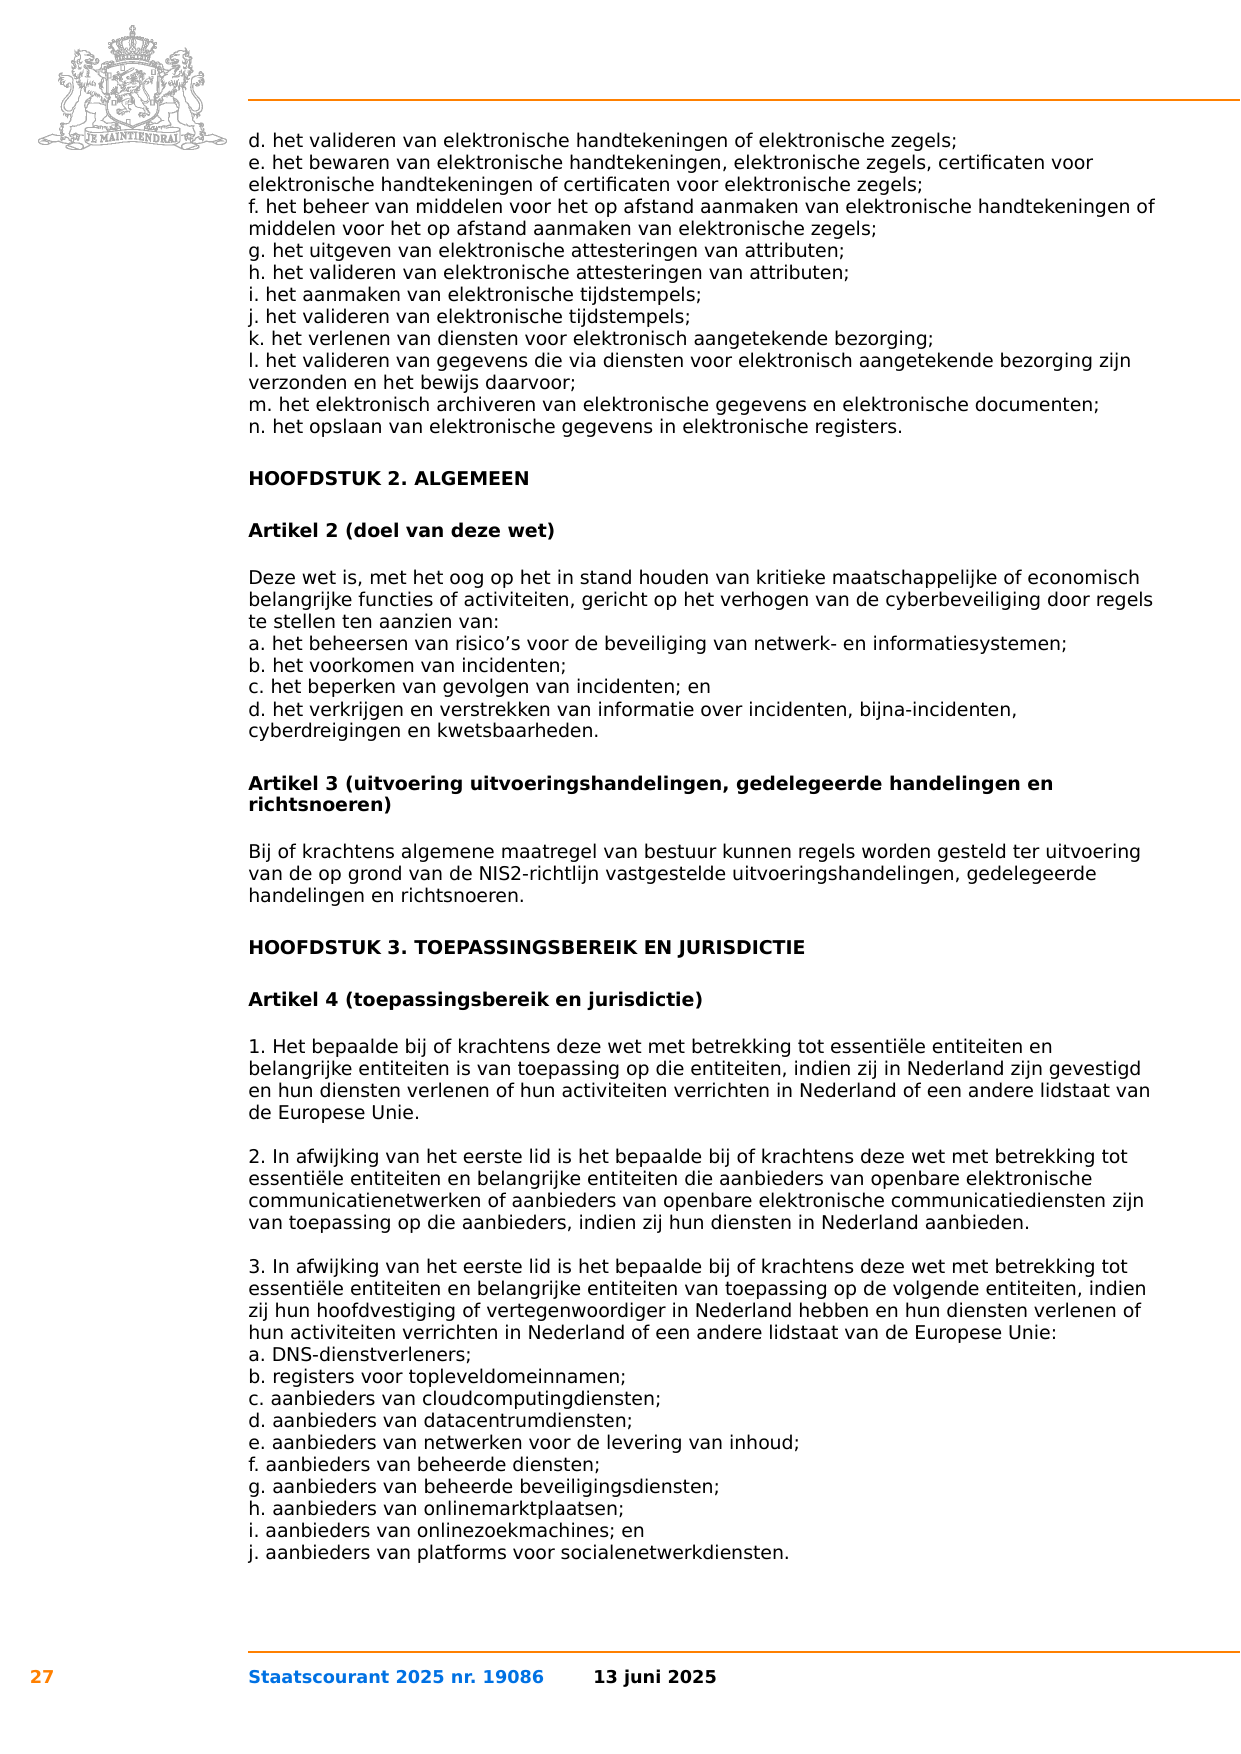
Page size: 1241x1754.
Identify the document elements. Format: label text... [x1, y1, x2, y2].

subtitle Artikel 2 (doel van deze wet) [248, 519, 1163, 542]
text f. aanbieders van beheerde diensten; [248, 1454, 1163, 1476]
text g. het uitgeven van elektronische attesteringen van attributen; [248, 240, 1163, 262]
text b. registers voor topleveldomeinnamen; [248, 1366, 1163, 1388]
text i. aanbieders van onlinezoekmachines; en [248, 1519, 1163, 1542]
text c. aanbieders van cloudcomputingdiensten; [248, 1388, 1163, 1410]
text Deze wet is, met het oog op het in stand houden van kritieke maatschappelijke of economisch belangrijke functies of activiteiten, gericht op het verhogen van de cyberbeveiliging door regels te stellen ten aanzien van: [248, 567, 1163, 632]
text i. het aanmaken van elektronische tijdstempels; [248, 284, 1163, 306]
text f. het beheer van middelen voor het op afstand aanmaken van elektronische handtekeningen of middelen voor het op afstand aanmaken van elektronische zegels; [248, 196, 1163, 240]
text j. het valideren van elektronische tijdstempels; [248, 306, 1163, 328]
text n. het opslaan van elektronische gegevens in elektronische registers. [248, 416, 1163, 438]
text g. aanbieders van beheerde beveiligingsdiensten; [248, 1476, 1163, 1498]
text h. het valideren van elektronische attesteringen van attributen; [248, 262, 1163, 284]
text h. aanbieders van onlinemarktplaatsen; [248, 1498, 1163, 1519]
subtitle HOOFDSTUK 3. TOEPASSINGSBEREIK EN JURISDICTIE [248, 937, 1163, 959]
text a. het beheersen van risico’s voor de beveiliging van netwerk- en informatiesystemen; [248, 632, 1163, 654]
subtitle Artikel 3 (uitvoering uitvoeringshandelingen, gedelegeerde handelingen en richtsnoeren) [248, 772, 1163, 816]
text c. het beperken van gevolgen van incidenten; en [248, 676, 1163, 698]
subtitle Artikel 4 (toepassingsbereik en jurisdictie) [248, 989, 1163, 1011]
text d. het valideren van elektronische handtekeningen of elektronische zegels; [248, 130, 1163, 152]
text e. aanbieders van netwerken voor de levering van inhoud; [248, 1432, 1163, 1454]
text b. het voorkomen van incidenten; [248, 654, 1163, 676]
text m. het elektronisch archiveren van elektronische gegevens en elektronische documenten; [248, 394, 1163, 416]
text 2. In afwijking van het eerste lid is het bepaalde bij of krachtens deze wet met betrekking tot essentiële entiteiten en belangrijke entiteiten die aanbieders van openbare elektronische communicatienetwerken of aanbieders van openbare elektronische communicatiediensten zijn van toepassing op die aanbieders, indien zij hun diensten in Nederland aanbieden. [248, 1146, 1163, 1234]
text l. het valideren van gegevens die via diensten voor elektronisch aangetekende bezorging zijn verzonden en het bewijs daarvoor; [248, 350, 1163, 394]
text 3. In afwijking van het eerste lid is het bepaalde bij of krachtens deze wet met betrekking tot essentiële entiteiten en belangrijke entiteiten van toepassing op de volgende entiteiten, indien zij hun hoofdvestiging of vertegenwoordiger in Nederland hebben en hun diensten verlenen of hun activiteiten verrichten in Nederland of een andere lidstaat van de Europese Unie: [248, 1256, 1163, 1344]
text d. aanbieders van datacentrumdiensten; [248, 1410, 1163, 1432]
text Bij of krachtens algemene maatregel van bestuur kunnen regels worden gesteld ter uitvoering van de op grond van de NIS2-richtlijn vastgestelde uitvoeringshandelingen, gedelegeerde handelingen en richtsnoeren. [248, 841, 1163, 907]
picture [38, 25, 227, 150]
text d. het verkrijgen en verstrekken van informatie over incidenten, bijna-incidenten, cyberdreigingen en kwetsbaarheden. [248, 698, 1163, 742]
subtitle HOOFDSTUK 2. ALGEMEEN [248, 468, 1163, 489]
text a. DNS-dienstverleners; [248, 1344, 1163, 1366]
text 1. Het bepaalde bij of krachtens deze wet met betrekking tot essentiële entiteiten en belangrijke entiteiten is van toepassing op die entiteiten, indien zij in Nederland zijn gevestigd en hun diensten verlenen of hun activiteiten verrichten in Nederland of een andere lidstaat van de Europese Unie. [248, 1036, 1163, 1124]
text j. aanbieders van platforms voor socialenetwerkdiensten. [248, 1542, 1163, 1563]
text e. het bewaren van elektronische handtekeningen, elektronische zegels, certificaten voor elektronische handtekeningen of certificaten voor elektronische zegels; [248, 152, 1163, 196]
text k. het verlenen van diensten voor elektronisch aangetekende bezorging; [248, 328, 1163, 350]
